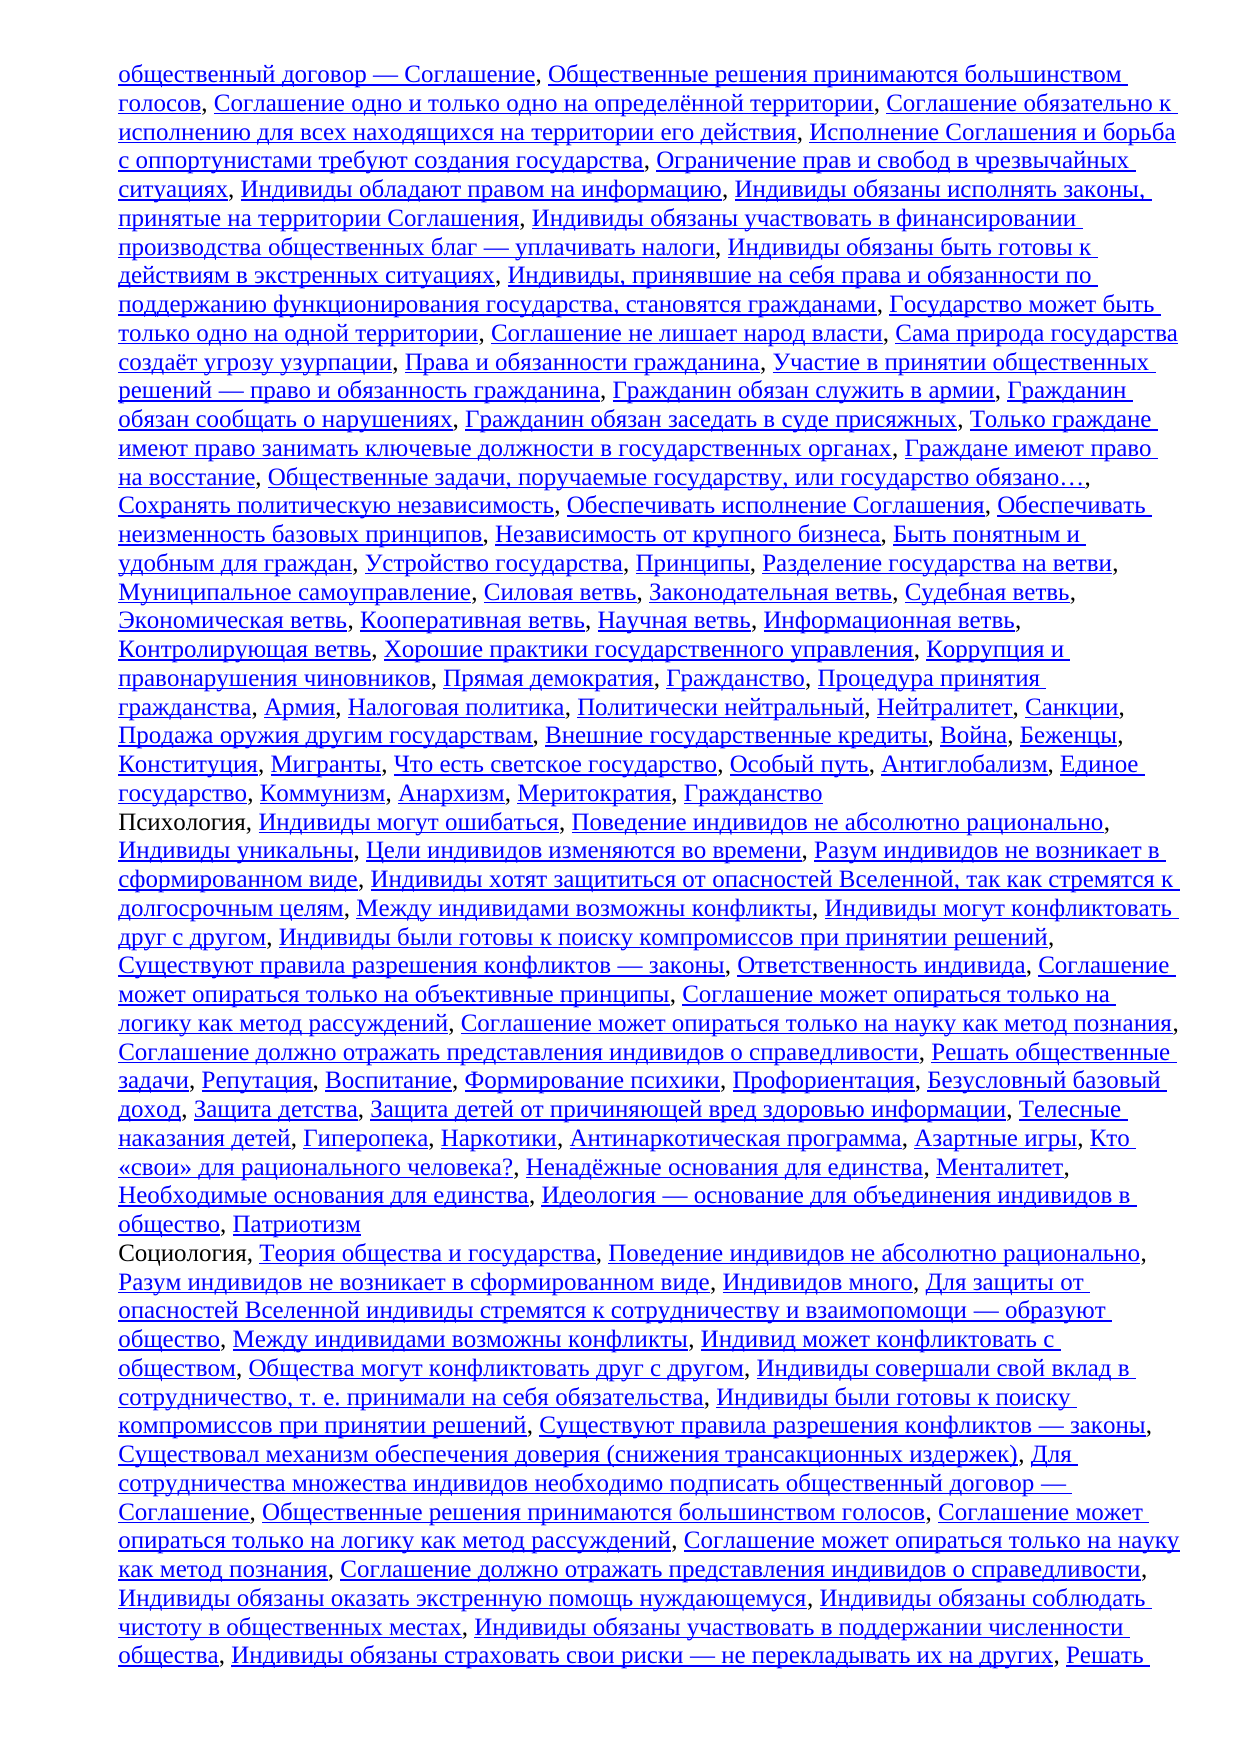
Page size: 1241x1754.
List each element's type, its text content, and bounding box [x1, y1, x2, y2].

subtitle Психология, Индивиды могут ошибаться, Поведение индивидов не абсолютно рационально, Индивиды уникальны, Цели индивидов изменяются во времени, Разум индивидов не возникает в сформированном виде, Индивиды хотят защититься от опасностей Вселенной, так как стремятся к долгосрочным целям, Между индивидами возможны конфликты, Индивиды могут конфликтовать друг с другом, Индивиды были готовы к поиску компромиссов при принятии решений, Существуют правила разрешения конфликтов — законы, Ответственность индивида, Соглашение может опираться только на объективные принципы, Соглашение может опираться только на логику как метод рассуждений, Соглашение может опираться только на науку как метод познания, Соглашение должно отражать представления индивидов о справедливости, Решать общественные задачи, Репутация, Воспитание, Формирование психики, Профориентация, Безусловный базовый доход, Защита детства, Защита детей от причиняющей вред здоровью информации, Телесные наказания детей, Гиперопека, Наркотики, Антинаркотическая программа, Азартные игры, Кто «свои» для рационального человека?, Ненадёжные основания для единства, Менталитет, Необходимые основания для единства, Идеология — основание для объединения индивидов в общество, Патриотизм [118, 807, 1181, 1238]
subtitle общественный договор — Соглашение, Общественные решения принимаются большинством голосов, Соглашение одно и только одно на определённой территории, Соглашение обязательно к исполнению для всех находящихся на территории его действия, Исполнение Соглашения и борьба с оппортунистами требуют создания государства, Ограничение прав и свобод в чрезвычайных ситуациях, Индивиды обладают правом на информацию, Индивиды обязаны исполнять законы, принятые на территории Соглашения, Индивиды обязаны участвовать в финансировании производства общественных благ — уплачивать налоги, Индивиды обязаны быть готовы к действиям в экстренных ситуациях, Индивиды, принявшие на себя права и обязанности по поддержанию функционирования государства, становятся гражданами, Государство может быть только одно на одной территории, Соглашение не лишает народ власти, Сама природа государства создаёт угрозу узурпации, Права и обязанности гражданина, Участие в принятии общественных решений — право и обязанность гражданина, Гражданин обязан служить в армии, Гражданин обязан сообщать о нарушениях, Гражданин обязан заседать в суде присяжных, Только граждане имеют право занимать ключевые должности в государственных органах, Граждане имеют право на восстание, Общественные задачи, поручаемые государству, или государство обязано…, Сохранять политическую независимость, Обеспечивать исполнение Соглашения, Обеспечивать неизменность базовых принципов, Независимость от крупного бизнеса, Быть понятным и удобным для граждан, Устройство государства, Принципы, Разделение государства на ветви, Муниципальное самоуправление, Силовая ветвь, Законодательная ветвь, Судебная ветвь, Экономическая ветвь, Кооперативная ветвь, Научная ветвь, Информационная ветвь, Контролирующая ветвь, Хорошие практики государственного управления, Коррупция и правонарушения чиновников, Прямая демократия, Гражданство, Процедура принятия гражданства, Армия, Налоговая политика, Политически нейтральный, Нейтралитет, Санкции, Продажа оружия другим государствам, Внешние государственные кредиты, Война, Беженцы, Конституция, Мигранты, Что есть светское государство, Особый путь, Антиглобализм, Единое государство, Коммунизм, Анархизм, Меритократия, Гражданство [118, 59, 1181, 807]
subtitle Социология, Теория общества и государства, Поведение индивидов не абсолютно рационально, Разум индивидов не возникает в сформированном виде, Индивидов много, Для защиты от опасностей Вселенной индивиды стремятся к сотрудничеству и взаимопомощи — образуют общество, Между индивидами возможны конфликты, Индивид может конфликтовать с обществом, Общества могут конфликтовать друг с другом, Индивиды совершали свой вклад в сотрудничество, т. е. принимали на себя обязательства, Индивиды были готовы к поиску компромиссов при принятии решений, Существуют правила разрешения конфликтов — законы, Существовал механизм обеспечения доверия (снижения трансакционных издержек), Для сотрудничества множества индивидов необходимо подписать общественный договор — Соглашение, Общественные решения принимаются большинством голосов, Соглашение может опираться только на логику как метод рассуждений, Соглашение может опираться только на науку как метод познания, Соглашение должно отражать представления индивидов о справедливости, Индивиды обязаны оказать экстренную помощь нуждающемуся, Индивиды обязаны соблюдать чистоту в общественных местах, Индивиды обязаны участвовать в поддержании численности общества, Индивиды обязаны страховать свои риски — не перекладывать их на других, Решать [118, 1238, 1181, 1669]
